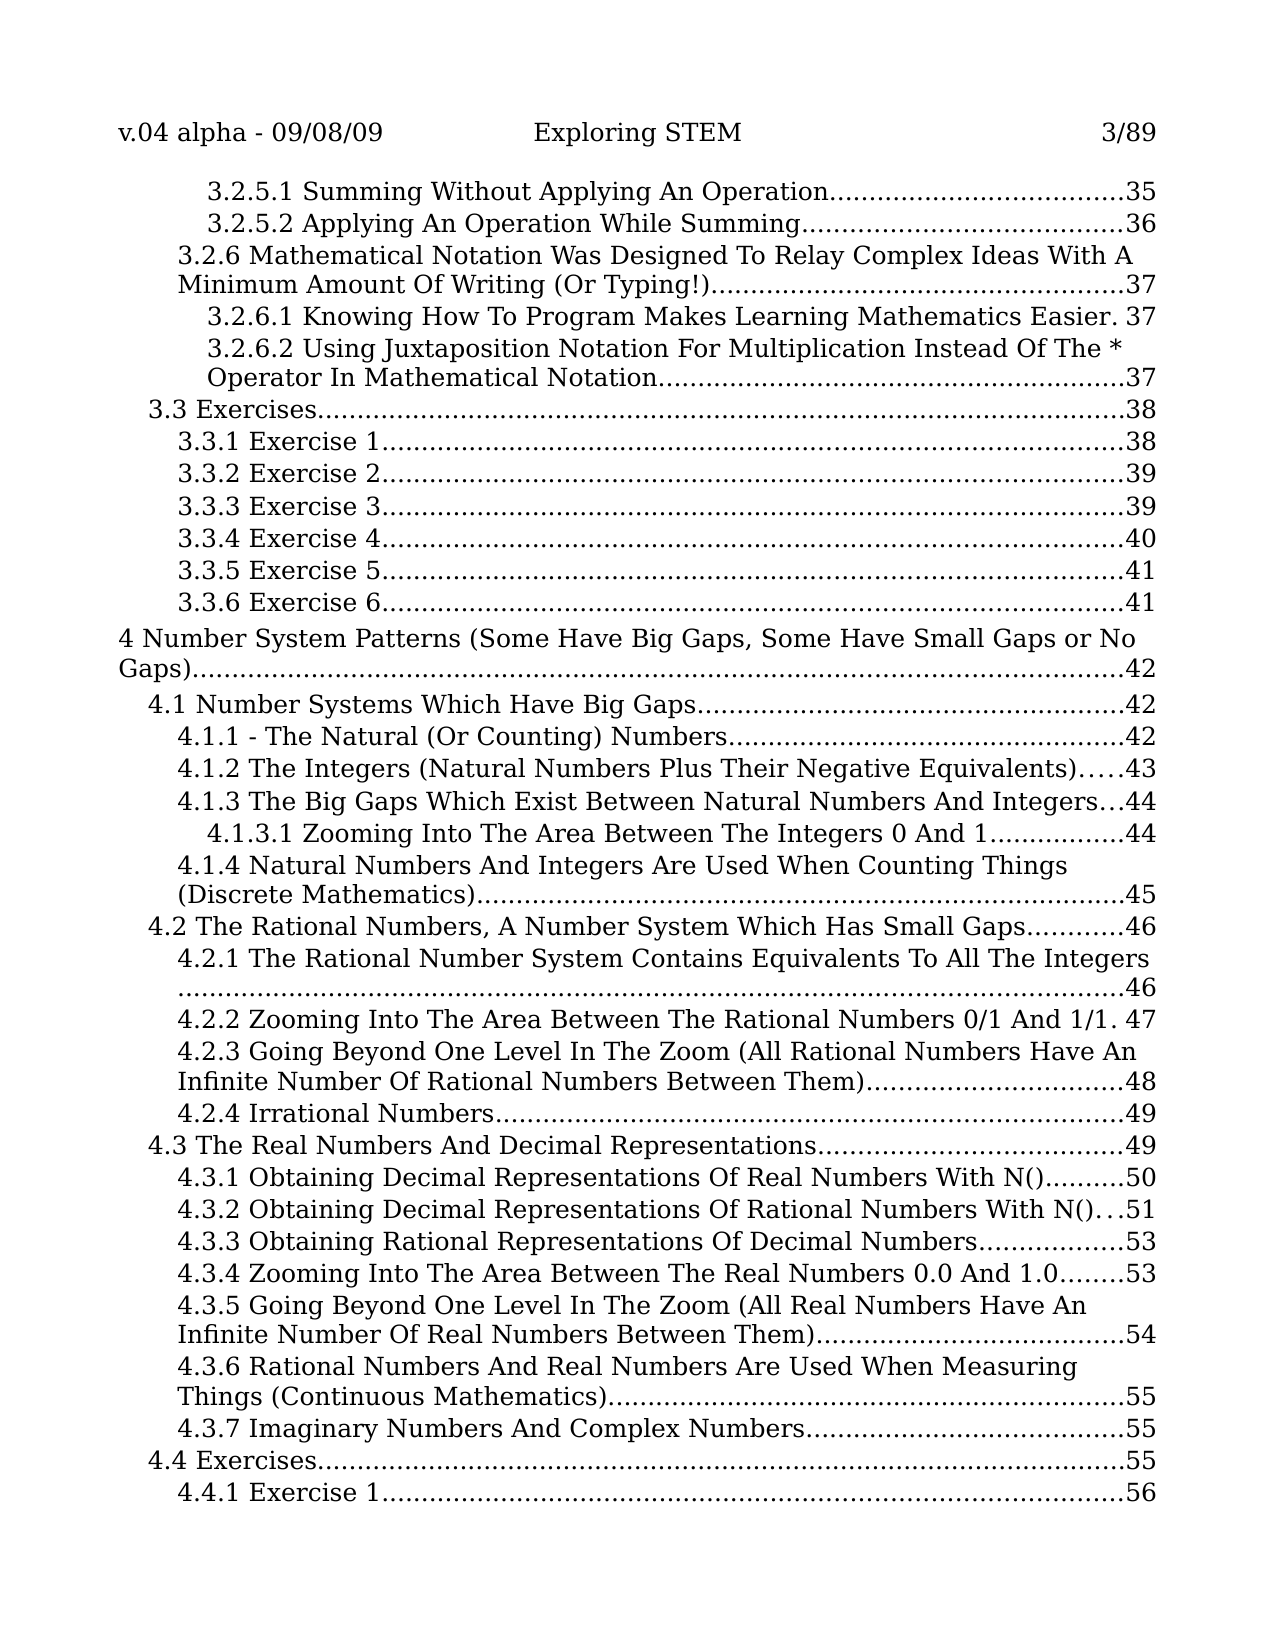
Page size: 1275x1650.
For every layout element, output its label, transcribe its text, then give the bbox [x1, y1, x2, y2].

text 4.4.1 Exercise 1 56 [177, 1478, 1157, 1507]
text 4.3.5 Going Beyond One Level In The Zoom (All Real Numbers Have An Infinite Number Of Real Numbers Between Them) 54 [177, 1291, 1157, 1350]
text 3.2.5.2 Applying An Operation While Summing 36 [207, 209, 1157, 238]
text 3.3.6 Exercise 6 41 [177, 588, 1157, 617]
text 3.3.4 Exercise 4 40 [177, 524, 1157, 553]
text 4.1.3 The Big Gaps Which Exist Between Natural Numbers And Integers 44 [177, 787, 1157, 816]
text 4.1.2 The Integers (Natural Numbers Plus Their Negative Equivalents) 43 [177, 755, 1157, 784]
text 4.3.4 Zooming Into The Area Between The Real Numbers 0.0 And 1.0 53 [177, 1259, 1157, 1288]
text 4.1 Number Systems Which Have Big Gaps 42 [148, 691, 1157, 720]
text 4.2.4 Irrational Numbers 49 [177, 1099, 1157, 1128]
text 4.1.4 Natural Numbers And Integers Are Used When Counting Things (Discrete Mathematics) 45 [177, 851, 1157, 909]
text 3.3.5 Exercise 5 41 [177, 556, 1157, 585]
text 3.2.6 Mathematical Notation Was Designed To Relay Complex Ideas With A Minimum Amount Of Writing (Or Typing!) 37 [177, 241, 1157, 299]
text 4.3.6 Rational Numbers And Real Numbers Are Used When Measuring Things (Continuous Mathematics). 55 [177, 1353, 1157, 1411]
text 4.3.7 Imaginary Numbers And Complex Numbers 55 [177, 1414, 1157, 1443]
text 4.3.2 Obtaining Decimal Representations Of Rational Numbers With N() 51 [177, 1195, 1157, 1224]
text 4.2.1 The Rational Number System Contains Equivalents To All The Integers 46 [177, 944, 1157, 1003]
text 4.2 The Rational Numbers, A Number System Which Has Small Gaps 46 [148, 912, 1157, 941]
text 4.1.1 - The Natural (Or Counting) Numbers 42 [177, 723, 1157, 752]
text 3.3.2 Exercise 2 39 [177, 460, 1157, 489]
text 3.2.6.1 Knowing How To Program Makes Learning Mathematics Easier 37 [207, 302, 1157, 331]
text 4.2.2 Zooming Into The Area Between The Rational Numbers 0/1 And 1/1 47 [177, 1006, 1157, 1035]
text 3.3.1 Exercise 1 38 [177, 428, 1157, 457]
text 4.3.3 Obtaining Rational Representations Of Decimal Numbers 53 [177, 1227, 1157, 1256]
text 4 Number System Patterns (Some Have Big Gaps, Some Have Small Gaps or No Gaps) 42 [118, 625, 1157, 683]
text 4.2.3 Going Beyond One Level In The Zoom (All Rational Numbers Have An Infinite Number Of Rational Numbers Between Them) 48 [177, 1038, 1157, 1096]
text 4.3.1 Obtaining Decimal Representations Of Real Numbers With N() 50 [177, 1163, 1157, 1192]
text 3.2.6.2 Using Juxtaposition Notation For Multiplication Instead Of The * Operator In Mathematical Notation 37 [207, 334, 1157, 393]
text 3.3 Exercises 38 [148, 396, 1157, 425]
text 4.3 The Real Numbers And Decimal Representations 49 [148, 1131, 1157, 1160]
text 3.3.3 Exercise 3 39 [177, 492, 1157, 521]
text 4.1.3.1 Zooming Into The Area Between The Integers 0 And 1 44 [207, 819, 1157, 848]
text 4.4 Exercises 55 [148, 1446, 1157, 1475]
text 3.2.5.1 Summing Without Applying An Operation 35 [207, 177, 1157, 206]
